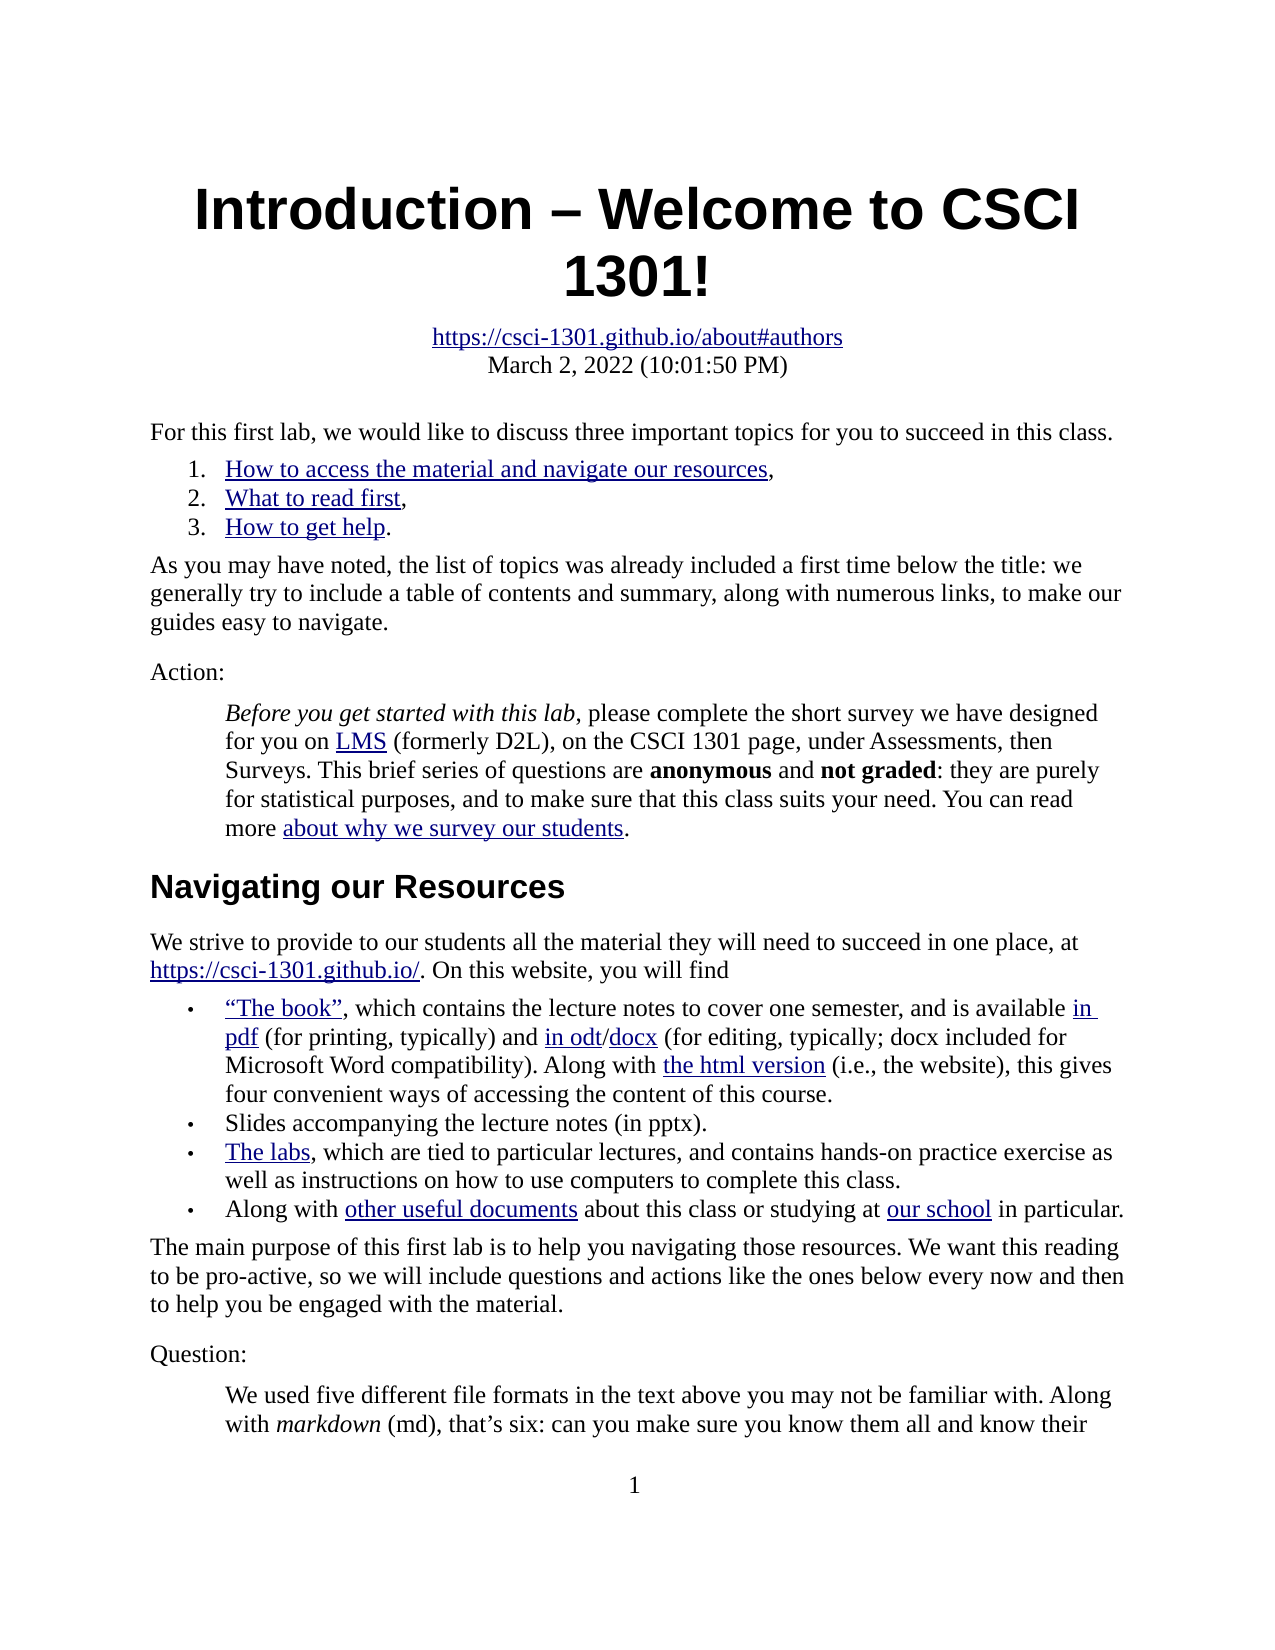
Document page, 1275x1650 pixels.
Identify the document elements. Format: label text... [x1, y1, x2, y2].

list How to get help. [187, 512, 1125, 541]
list “The book”, which contains the lecture notes to cover one semester, and is available in pdf (for printing, typically) and in odt/docx (for editing, typically; docx included for Microsoft Word compatibility). Along with the html version (i.e., the website), this gives four convenient ways of accessing the content of this course. [187, 993, 1125, 1108]
text For this first lab, we would like to discuss three important topics for you to succeed in this class. [150, 417, 1125, 446]
list Slides accompanying the lecture notes (in pptx). [187, 1108, 1125, 1137]
text Action: [150, 657, 1125, 686]
text We used five different file formats in the text above you may not be familiar with. Along with markdown (md), that’s six: can you make sure you know them all and know their [225, 1380, 1125, 1437]
list Along with other useful documents about this class or studying at our school in particular. [187, 1194, 1125, 1223]
list The labs, which are tied to particular lectures, and contains hands-on practice exercise as well as instructions on how to use computers to complete this class. [187, 1137, 1125, 1194]
text March 2, 2022 (10:01:50 PM) [150, 350, 1125, 379]
text Before you get started with this lab, please complete the short survey we have designed for you on LMS (formerly D2L), on the CSCI 1301 page, under Assessments, then Surveys. This brief series of questions are anonymous and not graded: they are purely for statistical purposes, and to make sure that this class suits your need. You can read more about why we survey our students. [225, 698, 1125, 841]
title Introduction – Welcome to CSCI 1301! [150, 175, 1125, 309]
list How to access the material and navigate our resources, [187, 454, 1125, 483]
subtitle Navigating our Resources [150, 866, 1125, 905]
text https://csci-1301.github.io/about#authors [150, 322, 1125, 350]
text The main purpose of this first lab is to help you navigating those resources. We want this reading to be pro-active, so we will include questions and actions like the ones below every now and then to help you be engaged with the material. [150, 1232, 1125, 1318]
text Question: [150, 1339, 1125, 1368]
text As you may have noted, the list of topics was already included a first time below the title: we generally try to include a table of contents and summary, along with numerous links, to make our guides easy to navigate. [150, 550, 1125, 636]
text We strive to provide to our students all the material they will need to succeed in one place, at https://csci-1301.github.io/. On this website, you will find [150, 927, 1125, 984]
list What to read first, [187, 483, 1125, 512]
